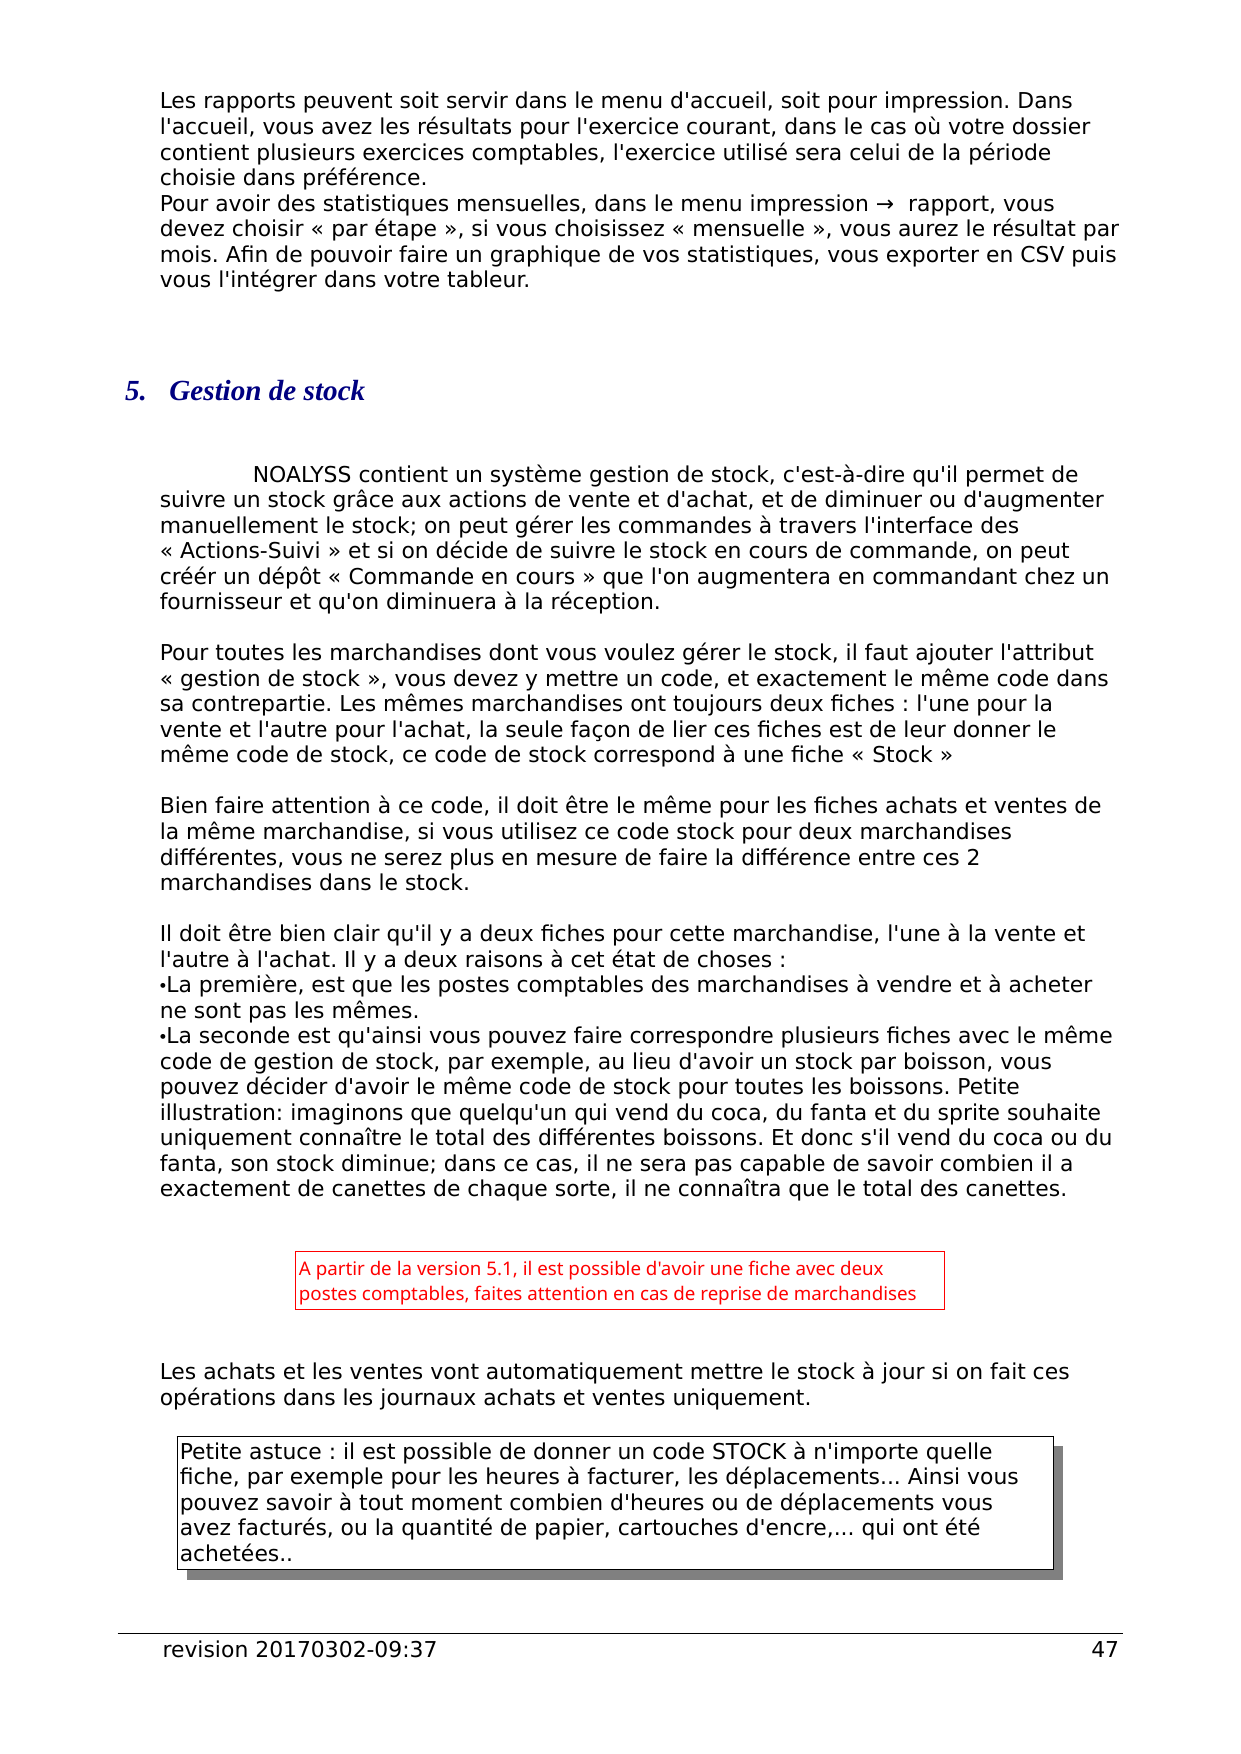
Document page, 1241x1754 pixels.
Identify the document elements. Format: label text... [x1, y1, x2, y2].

subtitle Gestion de stock [117, 373, 1123, 407]
text Il doit être bien clair qu'il y a deux fiches pour cette marchandise, l'une à la vente et l'autre à l'achat. Il y a deux raisons à cet état de choses : [159, 921, 1123, 972]
text Pour toutes les marchandises dont vous voulez gérer le stock, il faut ajouter l'attribut « gestion de stock », vous devez y mettre un code, et exactement le même code dans sa contrepartie. Les mêmes marchandises ont toujours deux fiches : l'une pour la vente et l'autre pour l'achat, la seule façon de lier ces fiches est de leur donner le même code de stock, ce code de stock correspond à une fiche « Stock » [159, 640, 1123, 768]
list La première, est que les postes comptables des marchandises à vendre et à acheter ne sont pas les mêmes. [159, 972, 1123, 1023]
text Les rapports peuvent soit servir dans le menu d'accueil, soit pour impression. Dans l'accueil, vous avez les résultats pour l'exercice courant, dans le cas où votre dossier contient plusieurs exercices comptables, l'exercice utilisé sera celui de la période choisie dans préférence. [159, 88, 1123, 191]
text Pour avoir des statistiques mensuelles, dans le menu impression → rapport, vous devez choisir « par étape », si vous choisissez « mensuelle », vous aurez le résultat par mois. Afin de pouvoir faire un graphique de vos statistiques, vous exporter en CSV puis vous l'intégrer dans votre tableur. [159, 191, 1123, 293]
text Bien faire attention à ce code, il doit être le même pour les fiches achats et ventes de la même marchandise, si vous utilisez ce code stock pour deux marchandises différentes, vous ne serez plus en mesure de faire la différence entre ces 2 marchandises dans le stock. [159, 793, 1123, 896]
text Les achats et les ventes vont automatiquement mettre le stock à jour si on fait ces opérations dans les journaux achats et ventes uniquement. [159, 1359, 1123, 1410]
text Petite astuce : il est possible de donner un code STOCK à n'importe quelle fiche, par exemple pour les heures à facturer, les déplacements... Ainsi vous pouvez savoir à tout moment combien d'heures ou de déplacements vous avez facturés, ou la quantité de papier, cartouches d'encre,... qui ont été achetées.. [178, 1437, 1053, 1569]
text NOALYSS contient un système gestion de stock, c'est-à-dire qu'il permet de suivre un stock grâce aux actions de vente et d'achat, et de diminuer ou d'augmenter manuellement le stock; on peut gérer les commandes à travers l'interface des « Actions-Suivi » et si on décide de suivre le stock en cours de commande, on peut créér un dépôt « Commande en cours » que l'on augmentera en commandant chez un fournisseur et qu'on diminuera à la réception. [159, 462, 1123, 615]
list La seconde est qu'ainsi vous pouvez faire correspondre plusieurs fiches avec le même code de gestion de stock, par exemple, au lieu d'avoir un stock par boisson, vous pouvez décider d'avoir le même code de stock pour toutes les boissons. Petite illustration: imaginons que quelqu'un qui vend du coca, du fanta et du sprite souhaite uniquement connaître le total des différentes boissons. Et donc s'il vend du coca ou du fanta, son stock diminue; dans ce cas, il ne sera pas capable de savoir combien il a exactement de canettes de chaque sorte, il ne connaîtra que le total des canettes. [159, 1023, 1123, 1202]
text A partir de la version 5.1, il est possible d'avoir une fiche avec deux postes comptables, faites attention en cas de reprise de marchandises [296, 1252, 944, 1309]
